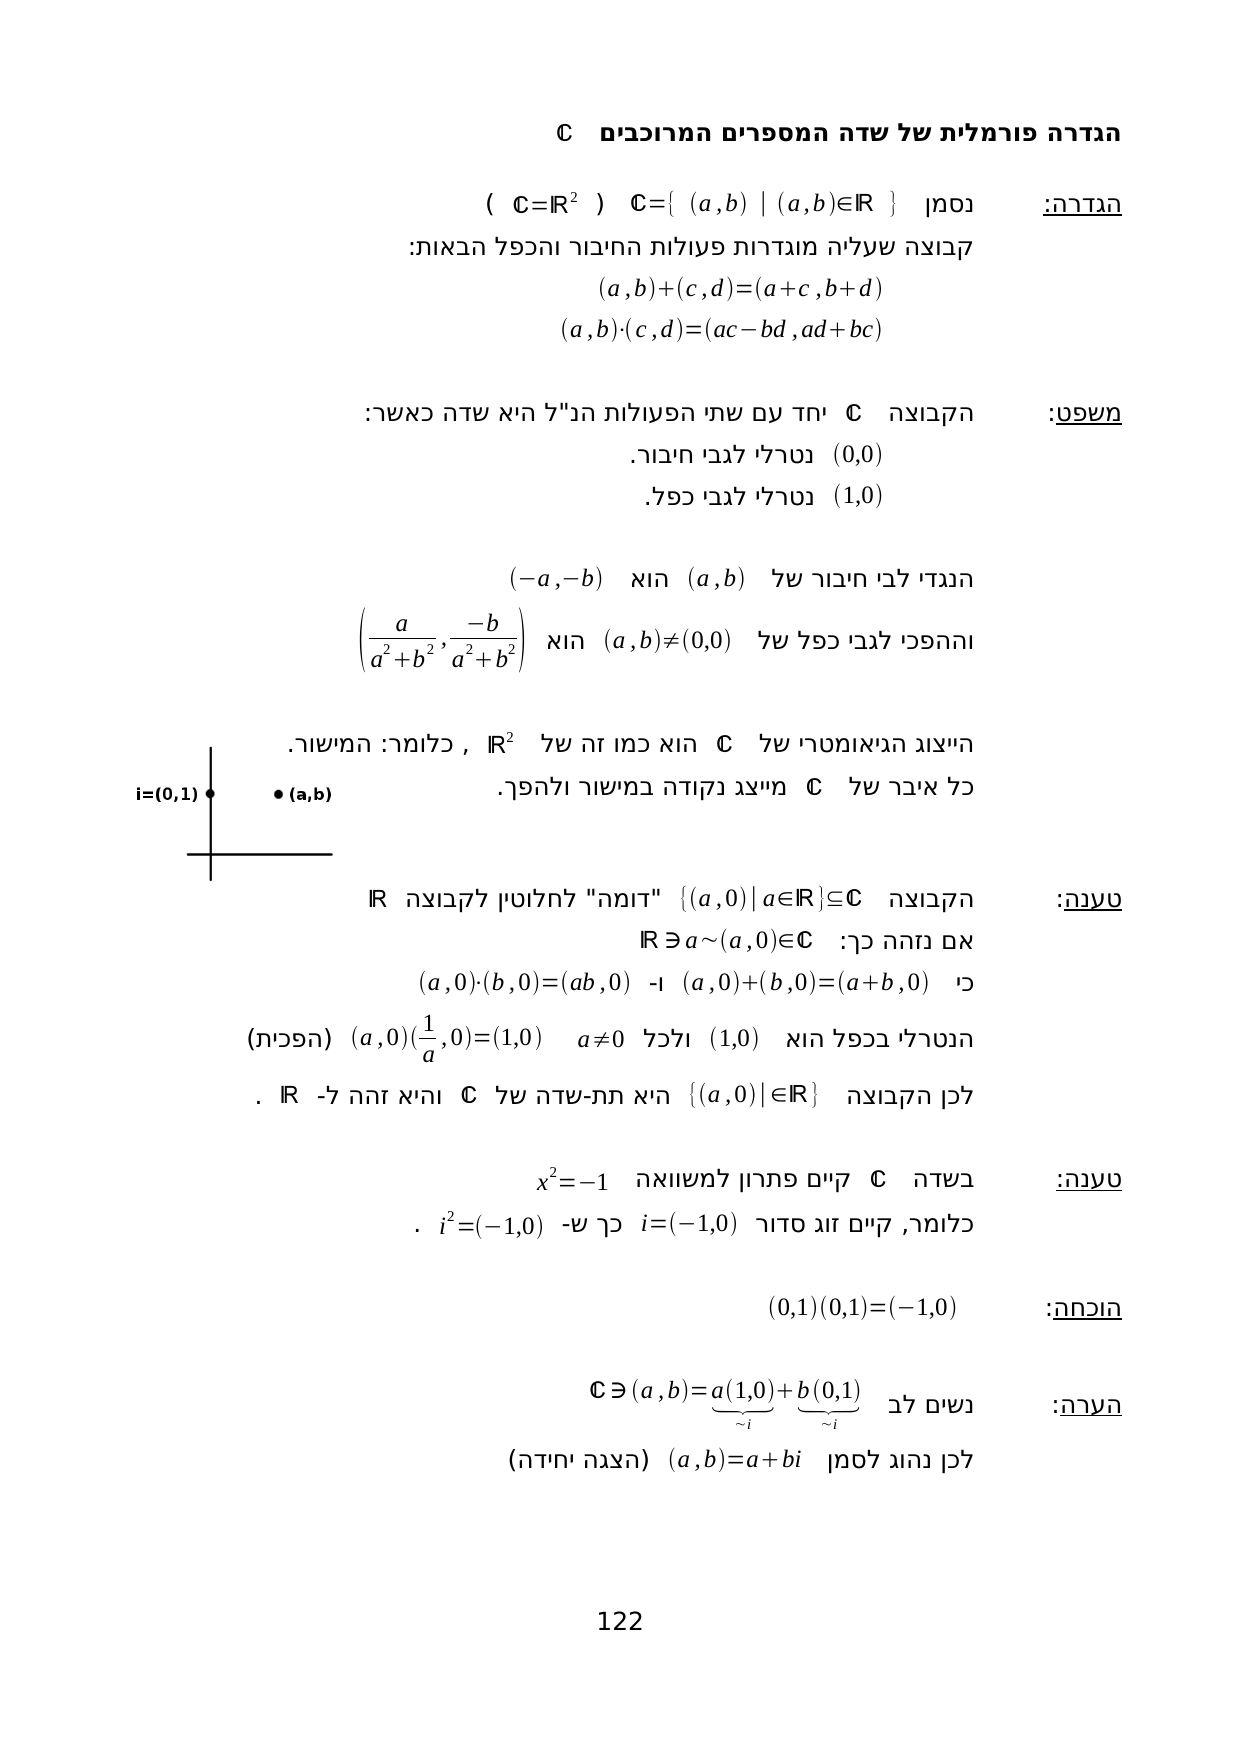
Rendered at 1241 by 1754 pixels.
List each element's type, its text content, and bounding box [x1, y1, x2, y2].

text נטרלי לגבי חיבור. [118, 440, 974, 469]
text וההפכי לגבי כפל של הוא [118, 606, 974, 675]
text הערה: נשים לב [118, 1376, 1122, 1433]
text לכן הקבוצה היא תת-שדה שלוהיא זהה ל-. [118, 1081, 974, 1110]
text הנטרלי בכפל הוא ולכל(הפכית) [118, 1009, 974, 1068]
text כל איבר של מייצג נקודה במישור ולהפך. [346, 772, 974, 802]
text הגדרה פורמלית של שדה המספרים המרוכבים [118, 118, 1122, 176]
text הנגדי לבי חיבור של הוא [118, 565, 974, 594]
text הייצוג הגיאומטרי של הוא כמו זה של , כלומר: המישור. [118, 729, 974, 760]
text טענה: הקבוצה "דומה" לחלוטין לקבוצה [118, 884, 1122, 914]
text לכן נהוג לסמן (הצגה יחידה) [118, 1445, 974, 1474]
text משפט: הקבוצה יחד עם שתי הפעולות הנ"ל היא שדה כאשר: [118, 398, 1122, 428]
text כי ו- [118, 968, 974, 997]
text כלומר, קיים זוג סדורכך ש-. [118, 1207, 974, 1240]
text הגדרה: נסמן () [118, 188, 1122, 220]
text אם נזהה כך: [118, 926, 974, 955]
text נטרלי לגבי כפל. [118, 482, 974, 511]
picture [320, 739, 329, 750]
text טענה: בשדה קיים פתרון למשוואה [118, 1164, 1122, 1195]
text הוכחה: [118, 1293, 1122, 1323]
picture [117, 739, 346, 891]
text קבוצה שעליה מוגדרות פעולות החיבור והכפל הבאות: [118, 232, 974, 261]
